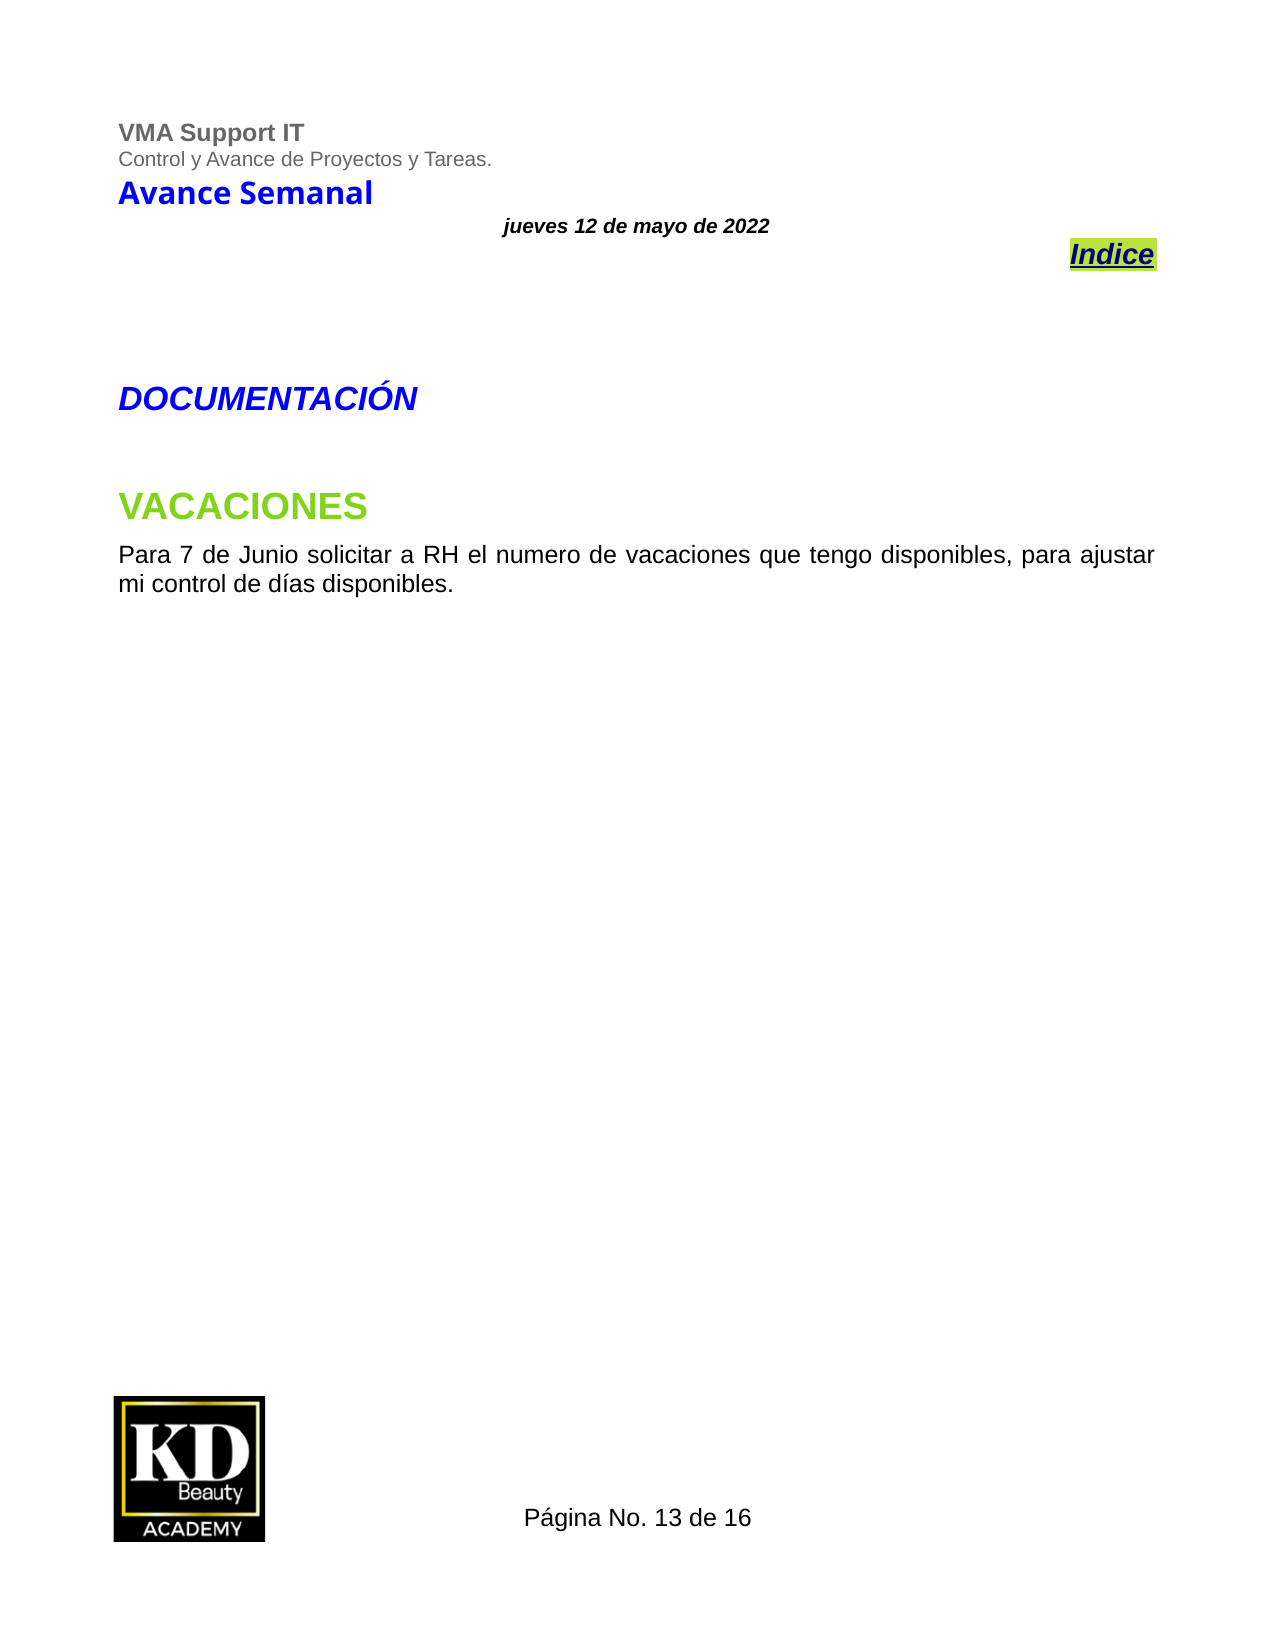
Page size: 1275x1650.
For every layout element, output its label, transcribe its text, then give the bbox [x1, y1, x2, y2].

subtitle DOCUMENTACIÓN [118, 379, 1157, 417]
text Para 7 de Junio solicitar a RH el numero de vacaciones que tengo disponibles, para ajustar mi control de días disponibles. [118, 540, 1157, 597]
picture [113, 1396, 266, 1542]
subtitle VACACIONES [118, 484, 1157, 527]
